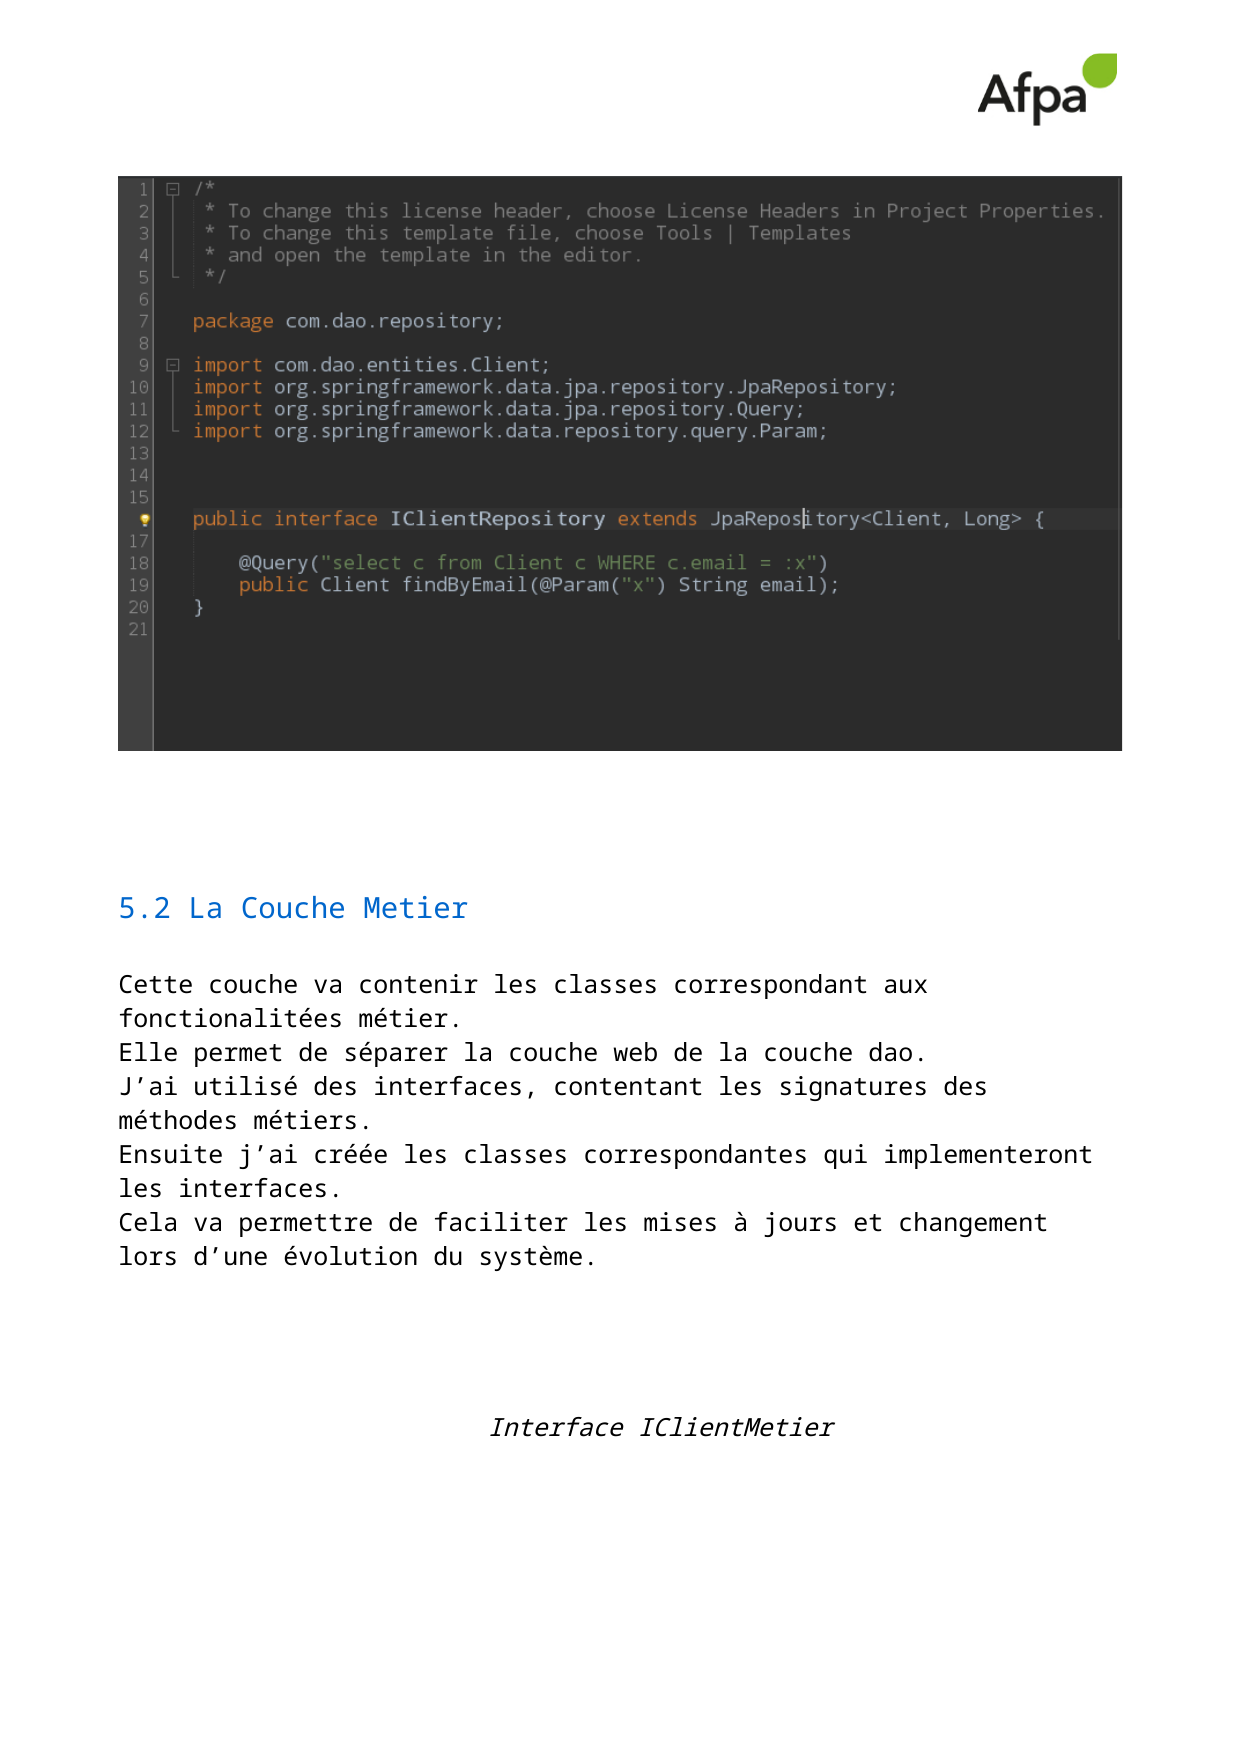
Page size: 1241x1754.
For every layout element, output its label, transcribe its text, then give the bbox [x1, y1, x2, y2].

text 5.2 La Couche Metier [118, 887, 1122, 927]
text Elle permet de séparer la couche web de la couche dao. [118, 1035, 1122, 1069]
text J’ai utilisé des interfaces, contentant les signatures des méthodes métiers. [118, 1069, 1122, 1137]
picture [977, 53, 1117, 126]
text Interface IClientMetier [118, 1409, 1122, 1443]
text Ensuite j’ai créée les classes correspondantes qui implementeront les interfaces. [118, 1137, 1122, 1205]
picture [118, 176, 1123, 751]
text Cela va permettre de faciliter les mises à jours et changement lors d’une évolution du système. [118, 1205, 1122, 1273]
text Cette couche va contenir les classes correspondant aux fonctionalitées métier. [118, 967, 1122, 1035]
